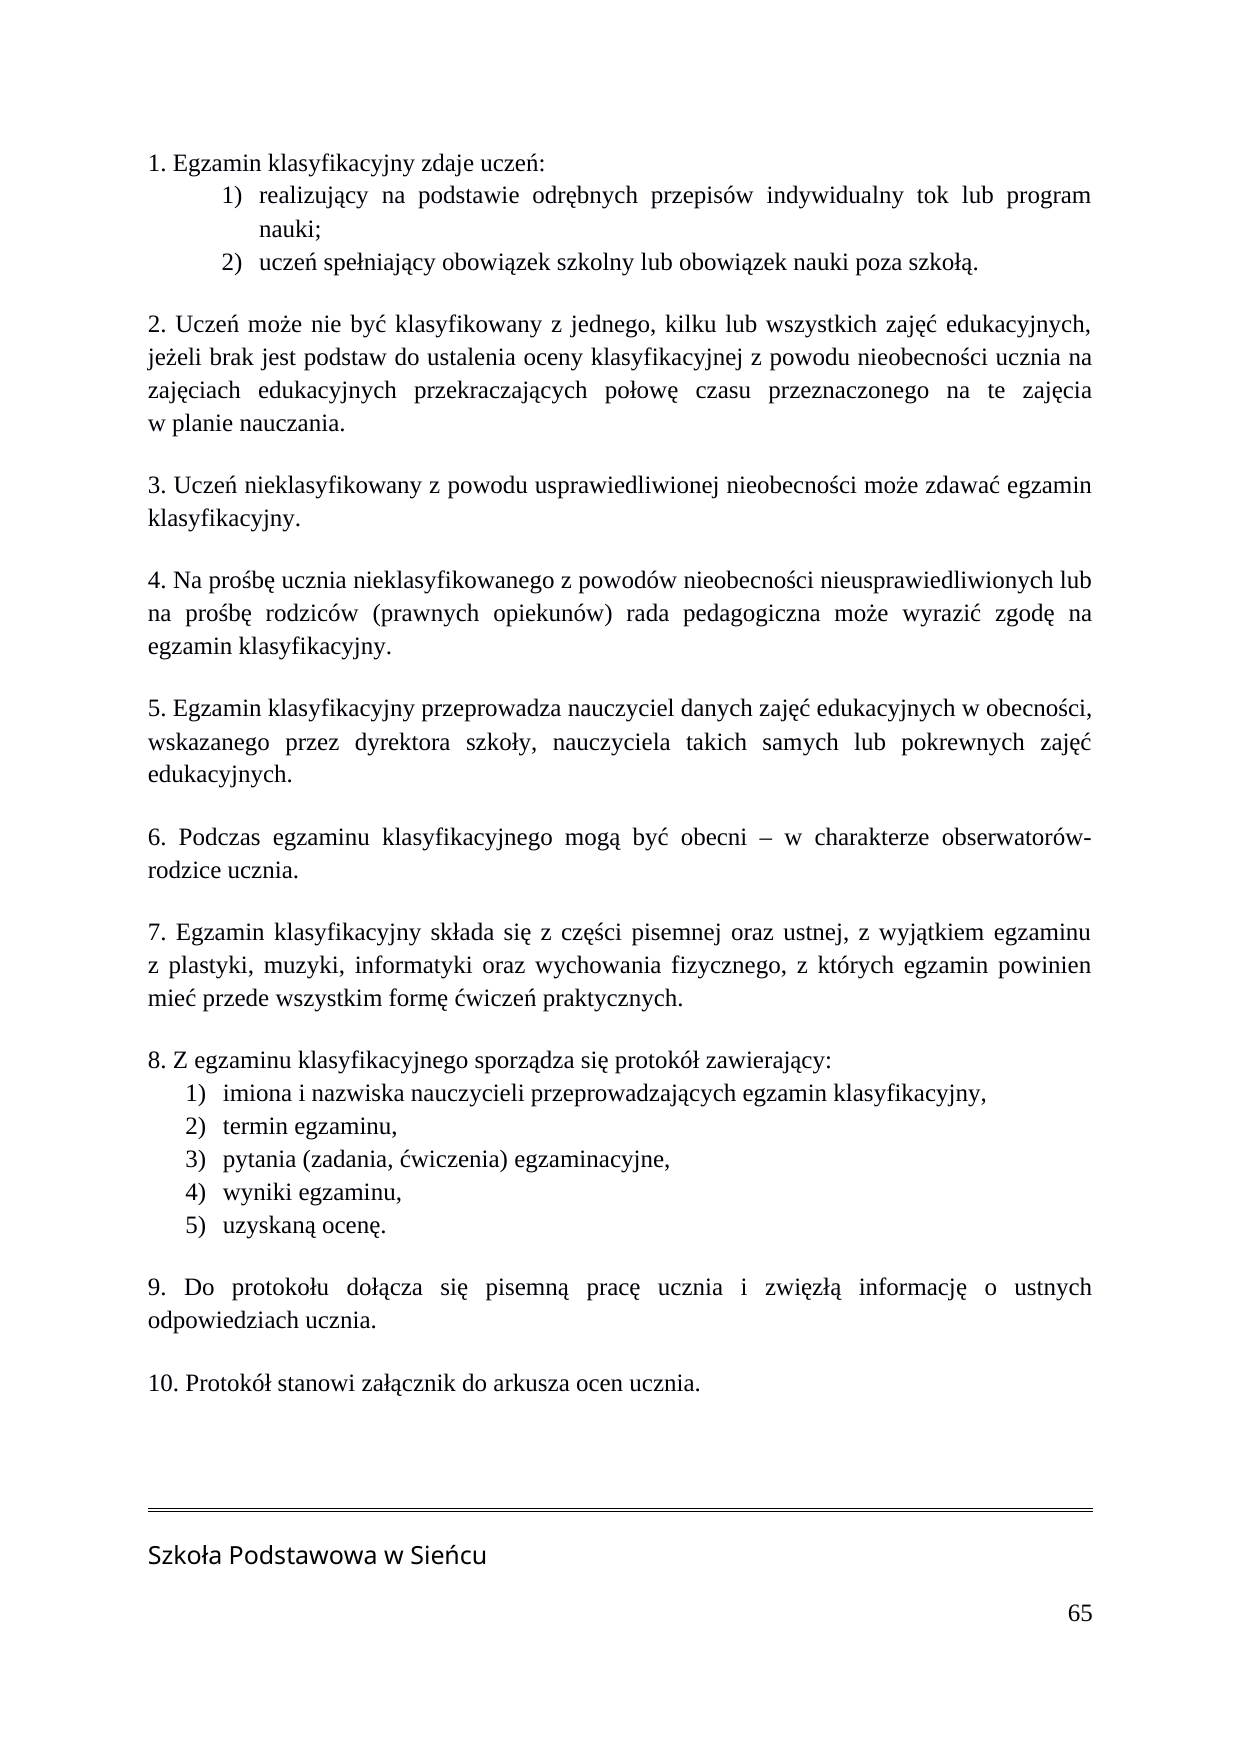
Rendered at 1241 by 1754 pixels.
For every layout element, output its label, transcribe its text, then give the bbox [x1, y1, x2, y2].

text 10. Protokół stanowi załącznik do arkusza ocen ucznia. [148, 1368, 1093, 1396]
list termin egzaminu, [185, 1111, 1093, 1140]
text 7. Egzamin klasyfikacyjny składa się z części pisemnej oraz ustnej, z wyjątkiem egzaminu z plastyki, muzyki, informatyki oraz wychowania fizycznego, z których egzamin powinien mieć przede wszystkim formę ćwiczeń praktycznych. [148, 917, 1093, 1012]
text 4. Na prośbę ucznia nieklasyfikowanego z powodów nieobecności nieusprawiedliwionych lub na prośbę rodziców (prawnych opiekunów) rada pedagogiczna może wyrazić zgodę na egzamin klasyfikacyjny. [148, 565, 1093, 660]
list wyniki egzaminu, [185, 1177, 1093, 1206]
list uzyskaną ocenę. [185, 1210, 1093, 1239]
text 9. Do protokołu dołącza się pisemną pracę ucznia i zwięzłą informację o ustnych odpowiedziach ucznia. [148, 1272, 1093, 1334]
text 8. Z egzaminu klasyfikacyjnego sporządza się protokół zawierający: [148, 1045, 1093, 1074]
text 5. Egzamin klasyfikacyjny przeprowadza nauczyciel danych zajęć edukacyjnych w obecności, wskazanego przez dyrektora szkoły, nauczyciela takich samych lub pokrewnych zajęć edukacyjnych. [148, 693, 1093, 788]
text 6. Podczas egzaminu klasyfikacyjnego mogą być obecni – w charakterze obserwatorów- rodzice ucznia. [148, 822, 1093, 883]
list pytania (zadania, ćwiczenia) egzaminacyjne, [185, 1144, 1093, 1173]
list imiona i nazwiska nauczycieli przeprowadzających egzamin klasyfikacyjny, [185, 1078, 1093, 1107]
list realizujący na podstawie odrębnych przepisów indywidualny tok lub program nauki; [221, 181, 1093, 242]
list uczeń spełniający obowiązek szkolny lub obowiązek nauki poza szkołą. [221, 247, 1093, 275]
text 2. Uczeń może nie być klasyfikowany z jednego, kilku lub wszystkich zajęć edukacyjnych, jeżeli brak jest podstaw do ustalenia oceny klasyfikacyjnej z powodu nieobecności ucznia na zajęciach edukacyjnych przekraczających połowę czasu przeznaczonego na te zajęcia w planie nauczania. [148, 309, 1093, 437]
text 3. Uczeń nieklasyfikowany z powodu usprawiedliwionej nieobecności może zdawać egzamin klasyfikacyjny. [148, 470, 1093, 532]
text 1. Egzamin klasyfikacyjny zdaje uczeń: [148, 148, 1093, 176]
